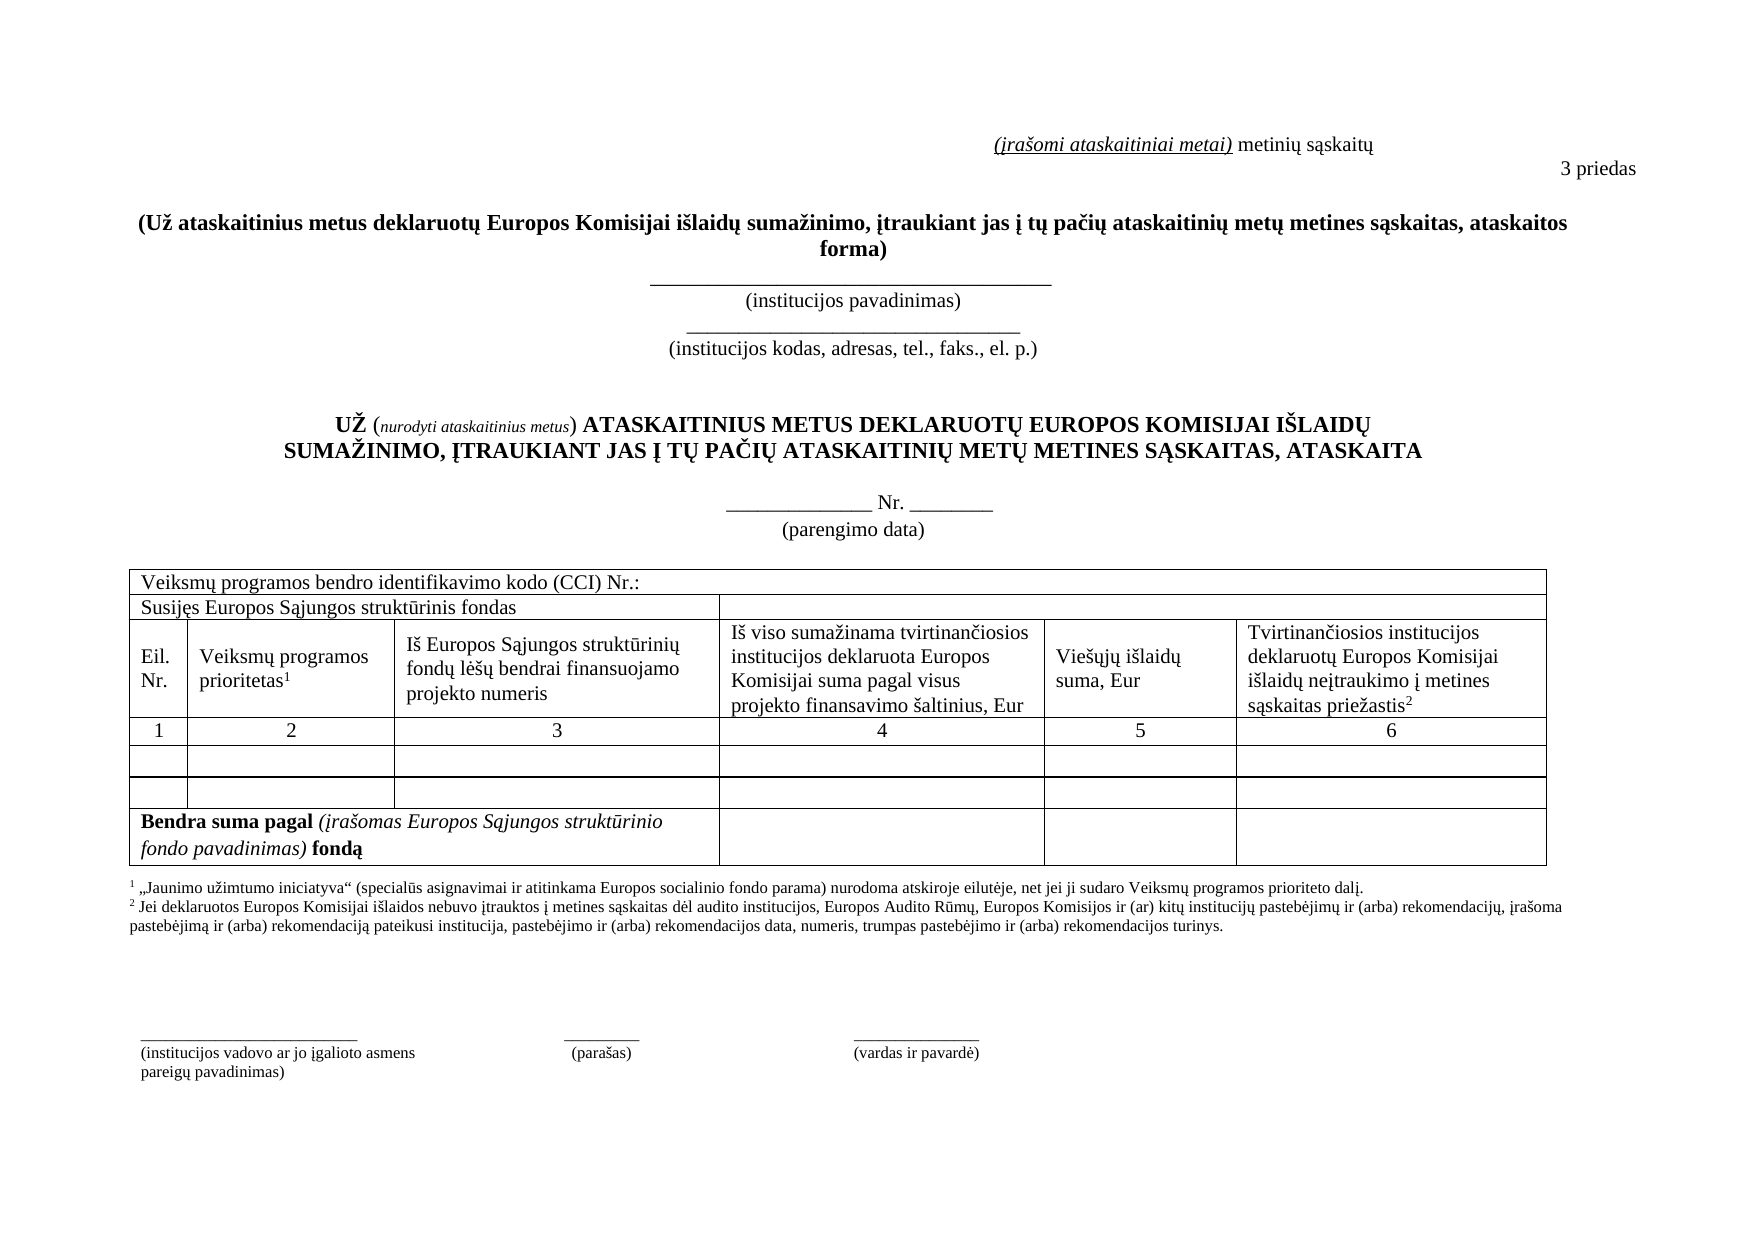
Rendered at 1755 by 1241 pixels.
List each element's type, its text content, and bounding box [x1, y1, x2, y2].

table_cell [720, 746, 1044, 776]
table_cell [1237, 809, 1546, 865]
table_header _________ (parašas) [445, 1024, 758, 1101]
table_header (Už ataskaitinius metus deklaruotų Europos Komisijai išlaidų sumažinimo, įtraukiant jas į tų pačių ataskaitinių metų metines sąskaitas, ataskaitos forma) ___________________________________ (institucijos pavadinimas) ________________________________ (institucijos kodas, adresas, tel., faks., el. p.) UŽ (nurodyti ataskaitinius metus) ATASKAITINIUS METUS DEKLARUOTŲ EUROPOS KOMISIJAI IŠLAIDŲ SUMAŽINIMO, ĮTRAUKIANT JAS Į TŲ PAČIŲ ATASKAITINIŲ METŲ METINES SĄSKAITAS, ATASKAITA ______________ Nr. ________ (parengimo data) [118, 209, 1588, 866]
table_cell [118, 1024, 129, 1101]
table_cell [1576, 1024, 1754, 1101]
table_cell [188, 746, 394, 776]
table_cell [1085, 1024, 1108, 1101]
table_cell [1045, 746, 1236, 776]
table_cell Iš Europos Sąjungos struktūrinių fondų lėšų bendrai finansuojamo projekto numeris [395, 620, 719, 717]
table_cell [720, 809, 1044, 865]
table_header [1588, 209, 1754, 866]
table_cell Iš viso sumažinama tvirtinančiosios institucijos deklaruota Europos Komisijai suma pagal visus projekto finansavimo šaltinius, Eur [720, 620, 1044, 717]
table_cell [1237, 778, 1546, 808]
table_cell 2 [188, 718, 394, 745]
table_header Veiksmų programos bendro identifikavimo kodo (CCI) Nr.: [130, 570, 1546, 594]
table_cell Eil. Nr. [130, 620, 187, 717]
table_cell Veiksmų programos prioritetas1 [188, 620, 394, 717]
table_cell 6 [1237, 718, 1546, 745]
table_cell [720, 778, 1044, 808]
table_cell [130, 746, 187, 776]
table_cell [720, 595, 1546, 619]
table_cell Viešųjų išlaidų suma, Eur [1045, 620, 1236, 717]
table_cell [1237, 746, 1546, 776]
table_cell 3 [395, 718, 719, 745]
table_cell Tvirtinančiosios institucijos deklaruotų Europos Komisijai išlaidų neįtraukimo į metines sąskaitas priežastis2 [1237, 620, 1546, 717]
table_cell 1 „Jaunimo užimtumo iniciatyva“ (specialūs asignavimai ir atitinkama Europos socialinio fondo parama) nurodoma atskiroje eilutėje, net jei ji sudaro Veiksmų programos prioriteto dalį. 2 Jei deklaruotos Europos Komisijai išlaidos nebuvo įtrauktos į metines sąskaitas dėl audito institucijos, Europos Audito Rūmų, Europos Komisijos ir (ar) kitų institucijų pastebėjimų ir (arba) rekomendacijų, įrašoma pastebėjimą ir (arba) rekomendaciją pateikusi institucija, pastebėjimo ir (arba) rekomendacijos data, numeris, trumpas pastebėjimo ir (arba) rekomendacijos turinys. [118, 866, 1576, 1024]
text 3 priedas [118, 156, 1636, 180]
table_header __________________________ (institucijos vadovo ar jo įgalioto asmens pareigų pavadinimas) [129, 1024, 444, 1101]
table_cell Bendra suma pagal (įrašomas Europos Sąjungos struktūrinio fondo pavadinimas) fondą [130, 809, 719, 865]
table_cell 5 [1045, 718, 1236, 745]
table_cell [188, 778, 394, 808]
table_cell [395, 746, 719, 776]
table_cell 1 [130, 718, 187, 745]
table_cell 4 [720, 718, 1044, 745]
text (įrašomi ataskaitiniai metai) metinių sąskaitų [118, 132, 1373, 156]
table_cell [1045, 778, 1236, 808]
table_cell [1074, 1024, 1085, 1101]
table_cell [1045, 809, 1236, 865]
table_header _______________ (vardas ir pavardė) [759, 1024, 1074, 1101]
table_cell [395, 778, 719, 808]
table_cell [1576, 866, 1754, 1024]
table_cell Susijęs Europos Sąjungos struktūrinis fondas [130, 595, 719, 619]
table_cell [1109, 1024, 1576, 1101]
table_cell [130, 778, 187, 808]
